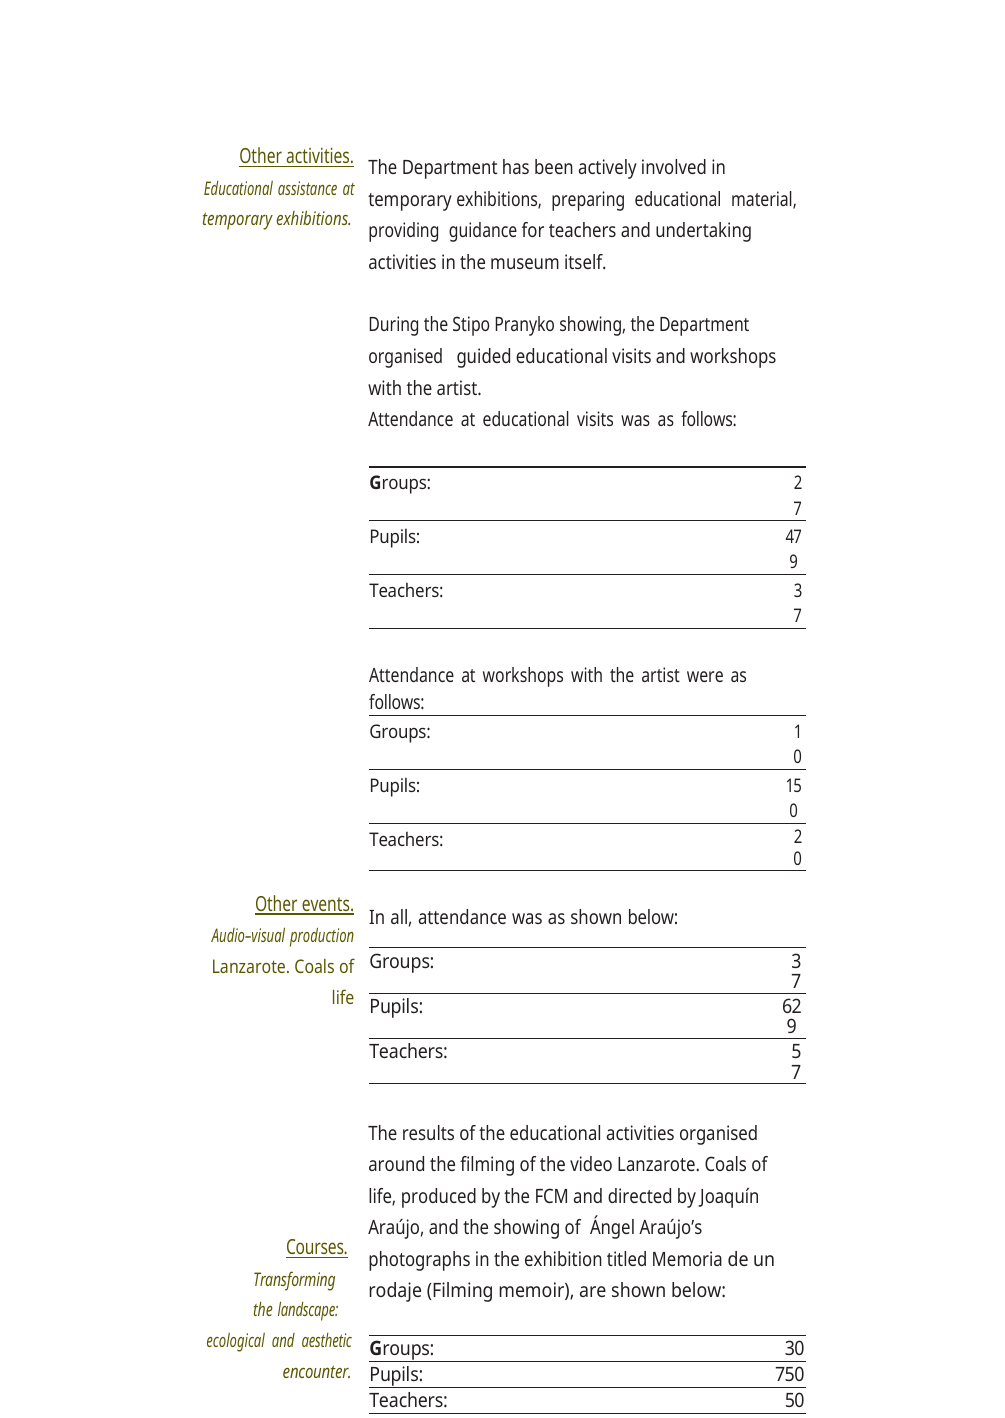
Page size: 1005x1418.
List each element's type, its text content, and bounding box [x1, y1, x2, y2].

table_cell 150 [774, 770, 806, 823]
table_cell Teachers: [369, 1388, 607, 1413]
text Attendance at educational visits was as follows: [368, 405, 960, 432]
text Other activities. Educational assistance at temporary exhibitions. [177, 141, 354, 231]
text encounter. [164, 1358, 354, 1384]
table_cell 629 [774, 994, 806, 1038]
text Other events. Audio–visual production Lanzarote. Coals of life [186, 889, 354, 1010]
table_cell [774, 629, 806, 715]
table_cell Pupils: [369, 770, 774, 823]
table_cell 37 [774, 575, 806, 628]
table_cell 750 [607, 1362, 806, 1387]
table_cell 479 [774, 521, 806, 574]
text The results of the educational activities organised around the filming of the video Lanzarote. Coals of life, produced by the FCM and directed by Joaquín Araújo, and the showing of Ángel Araújo’s photographs in the exhibition titled Memoria de un rodaje (Filming memoir), are shown below: [368, 1119, 793, 1303]
table_cell Pupils: [369, 1362, 607, 1387]
table_cell Groups: [369, 948, 774, 993]
text Courses. Transforming the landscape: [253, 1232, 354, 1322]
table_cell 20 [774, 824, 806, 869]
text The Department has been actively involved in temporary exhibitions, preparing educational material, providing guidance for teachers and undertaking activities in the museum itself. [368, 153, 802, 275]
table_cell [774, 871, 806, 947]
table_cell 37 [774, 948, 806, 993]
text ecological and aesthetic [164, 1328, 354, 1353]
table_header 27 [774, 468, 806, 520]
table_cell 50 [607, 1388, 806, 1413]
table_header Groups: [369, 468, 774, 520]
table_cell Teachers: [369, 824, 774, 869]
table_cell Teachers: [369, 575, 774, 628]
table_cell Attendance at workshops with the artist were as follows: [369, 629, 774, 715]
table_cell Pupils: [369, 521, 774, 574]
table_cell 57 [774, 1039, 806, 1083]
table_cell Pupils: [369, 994, 774, 1038]
table_cell Teachers: [369, 1039, 774, 1083]
table_header Groups: [369, 1336, 607, 1361]
table_cell 10 [774, 716, 806, 769]
text During the Stipo Pranyko showing, the Department organised guided educational visits and workshops with the artist. [368, 311, 802, 401]
table_cell Groups: [369, 716, 774, 769]
table_header 30 [607, 1336, 806, 1361]
table_cell In all, attendance was as shown below: [369, 871, 774, 947]
